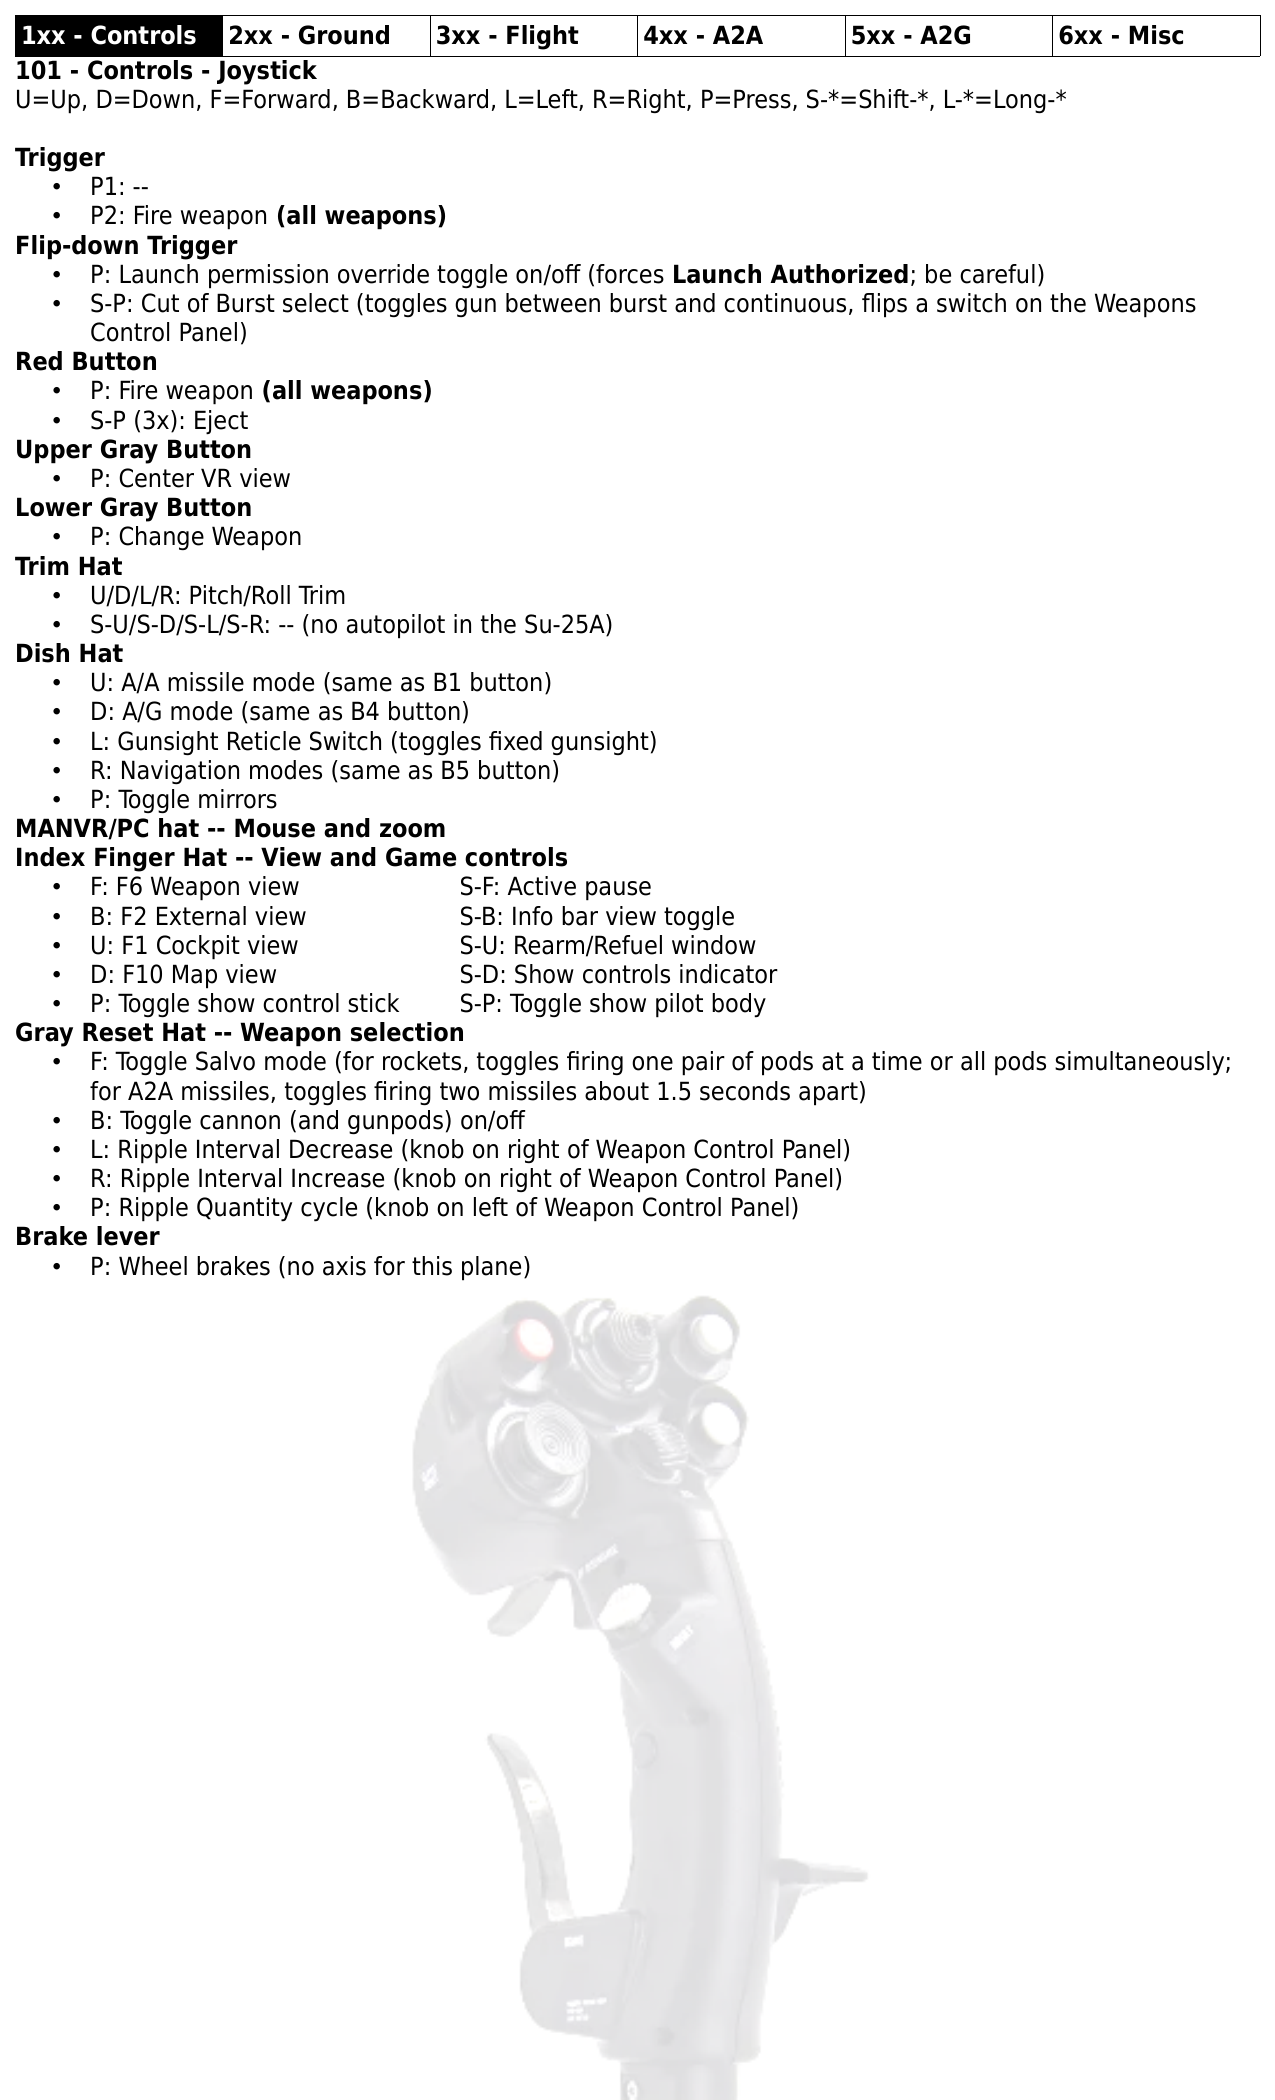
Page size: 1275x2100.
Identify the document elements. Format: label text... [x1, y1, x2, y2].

list F: F6 Weapon view S-F: Active pause [52, 872, 1260, 902]
list U/D/L/R: Pitch/Roll Trim [52, 581, 1260, 610]
text 101 - Controls - Joystick [15, 57, 1260, 85]
table_header 3xx - Flight [431, 16, 637, 56]
list P2: Fire weapon (all weapons) [52, 202, 1260, 231]
list P1: -- [52, 172, 1260, 202]
text Index Finger Hat -- View and Game controls [15, 843, 1260, 872]
text Red Button [15, 347, 1260, 377]
list P: Center VR view [52, 464, 1260, 493]
list S-P: Cut of Burst select (toggles gun between burst and continuous, flips a switch on the Weapons Control Panel) [52, 289, 1260, 347]
table_header 4xx - A2A [638, 16, 845, 56]
text MANVR/PC hat -- Mouse and zoom [15, 814, 1260, 843]
text Flip-down Trigger [15, 231, 1260, 260]
list D: A/G mode (same as B4 button) [52, 697, 1260, 727]
table_header 5xx - A2G [846, 16, 1052, 56]
list L: Gunsight Reticle Switch (toggles fixed gunsight) [52, 727, 1260, 756]
text Gray Reset Hat -- Weapon selection [15, 1018, 1260, 1047]
list P: Ripple Quantity cycle (knob on left of Weapon Control Panel) [52, 1193, 1260, 1222]
list P: Toggle show control stick S-P: Toggle show pilot body [52, 989, 1260, 1018]
list D: F10 Map view S-D: Show controls indicator [52, 960, 1260, 989]
list U: A/A missile mode (same as B1 button) [52, 668, 1260, 697]
list L: Ripple Interval Decrease (knob on right of Weapon Control Panel) [52, 1135, 1260, 1164]
text U=Up, D=Down, F=Forward, B=Backward, L=Left, R=Right, P=Press, S-*=Shift-*, L-*=Long-* [15, 85, 1260, 114]
list S-U/S-D/S-L/S-R: -- (no autopilot in the Su-25A) [52, 610, 1260, 639]
list P: Launch permission override toggle on/off (forces Launch Authorized; be careful) [52, 260, 1260, 289]
text Upper Gray Button [15, 435, 1260, 464]
list B: F2 External view S-B: Info bar view toggle [52, 902, 1260, 931]
text Trim Hat [15, 552, 1260, 581]
list P: Change Weapon [52, 522, 1260, 552]
list R: Navigation modes (same as B5 button) [52, 756, 1260, 785]
list P: Wheel brakes (no axis for this plane) [52, 1252, 1260, 1281]
table_header 2xx - Ground [223, 16, 430, 56]
list P: Toggle mirrors [52, 785, 1260, 814]
table_header 6xx - Misc [1053, 16, 1260, 56]
text Lower Gray Button [15, 493, 1260, 522]
list U: F1 Cockpit view S-U: Rearm/Refuel window [52, 931, 1260, 960]
list B: Toggle cannon (and gunpods) on/off [52, 1106, 1260, 1135]
list S-P (3x): Eject [52, 406, 1260, 435]
table_header 1xx - Controls [16, 16, 222, 56]
list R: Ripple Interval Increase (knob on right of Weapon Control Panel) [52, 1164, 1260, 1193]
text Brake lever [15, 1222, 1260, 1252]
list F: Toggle Salvo mode (for rockets, toggles firing one pair of pods at a time or all pods simultaneously; for A2A missiles, toggles firing two missiles about 1.5 seconds apart) [52, 1047, 1260, 1106]
text Trigger [15, 143, 1260, 172]
text Dish Hat [15, 639, 1260, 668]
list P: Fire weapon (all weapons) [52, 377, 1260, 406]
